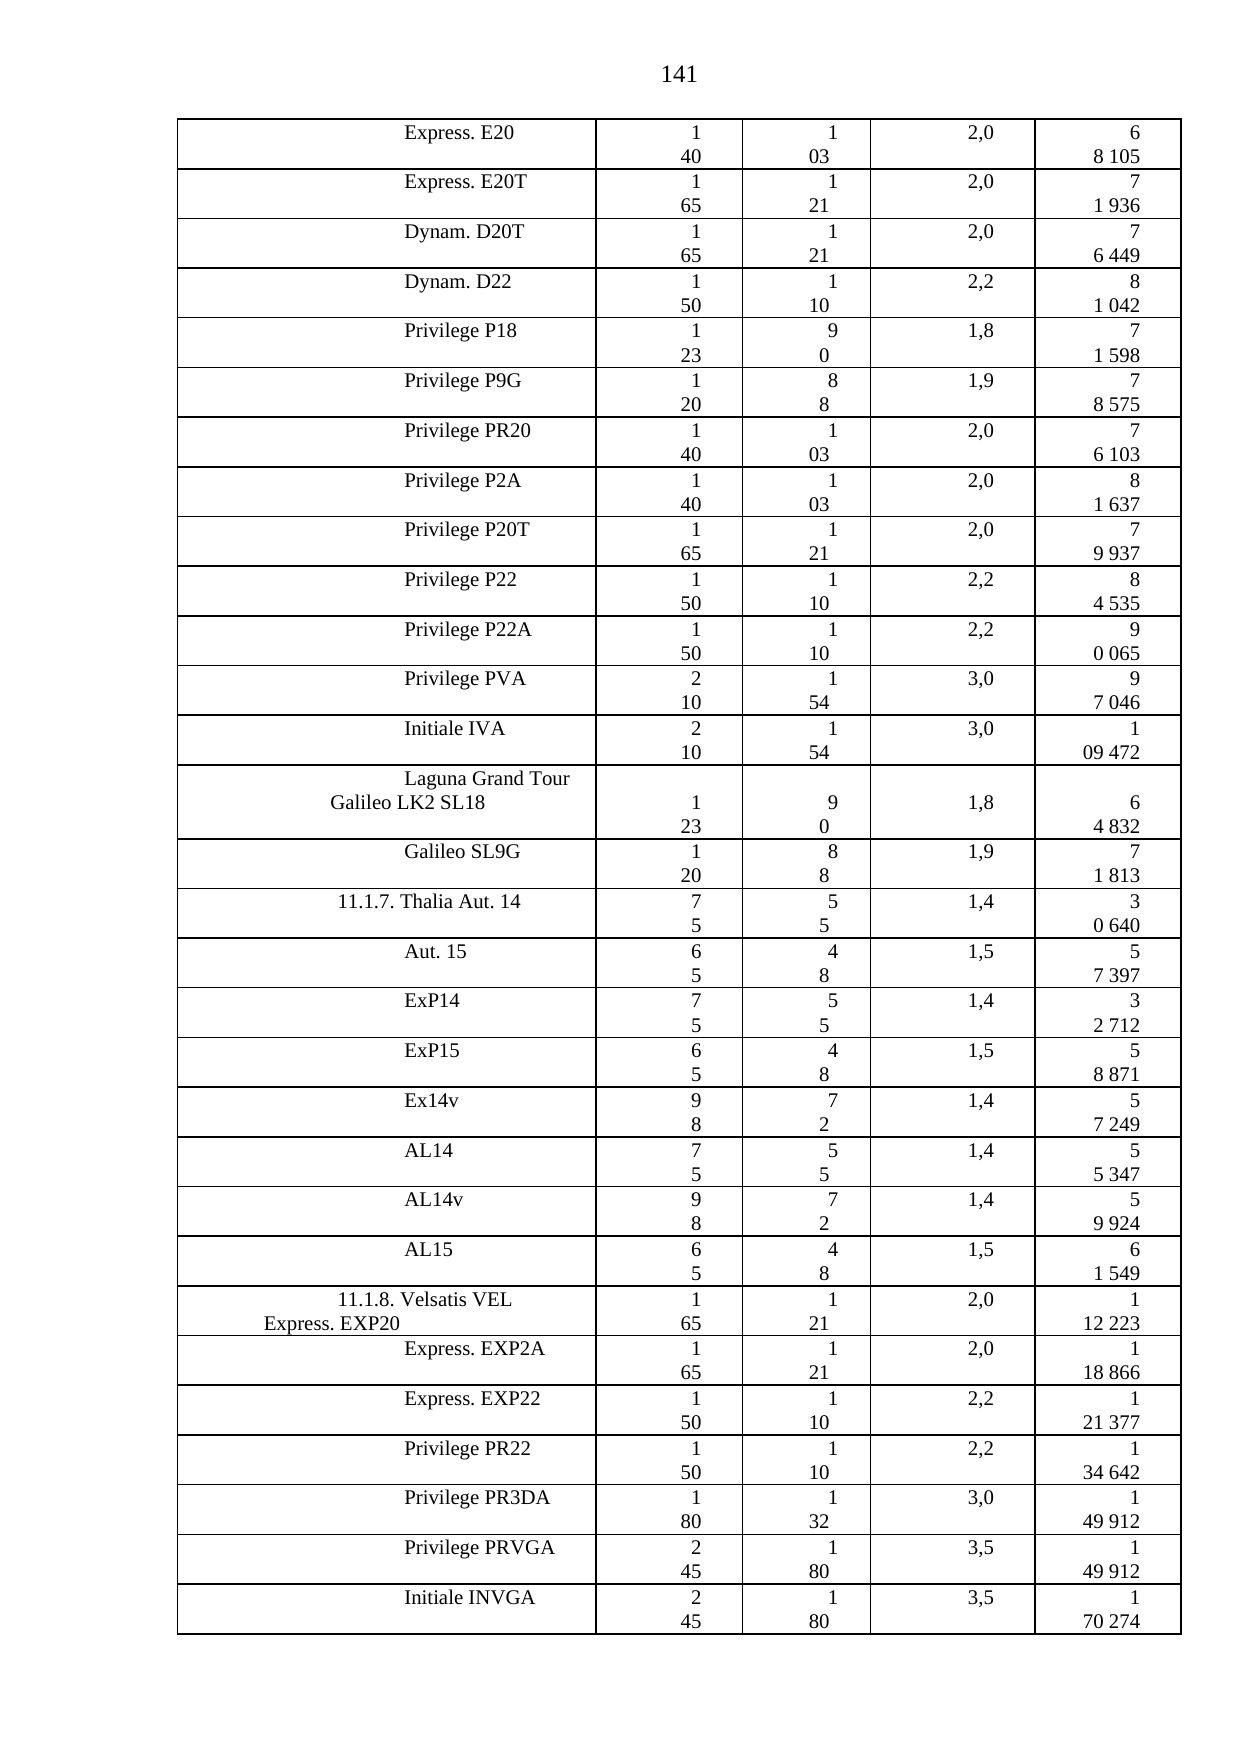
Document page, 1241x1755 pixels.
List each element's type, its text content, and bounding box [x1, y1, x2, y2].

table_cell AL14 [178, 1138, 595, 1186]
table_cell 180 [743, 1585, 870, 1633]
table_cell Privilege P22 [178, 567, 595, 615]
table_cell 123 [597, 766, 742, 838]
table_cell 76 103 [1036, 418, 1180, 466]
table_cell Ex14v [178, 1088, 595, 1136]
table_cell 210 [597, 666, 742, 714]
table_cell 58 871 [1036, 1038, 1180, 1086]
table_cell 110 [743, 617, 870, 665]
table_cell 150 [597, 1436, 742, 1484]
table_cell 165 [597, 1287, 742, 1335]
table_cell 3,5 [871, 1535, 1034, 1583]
table_cell 55 347 [1036, 1138, 1180, 1186]
table_cell 71 598 [1036, 318, 1180, 367]
table_cell AL14v [178, 1187, 595, 1235]
table_cell 75 [597, 988, 742, 1037]
table_cell 154 [743, 666, 870, 714]
table_cell 245 [597, 1585, 742, 1633]
table_cell 120 [597, 368, 742, 416]
table_cell 1,4 [871, 889, 1034, 937]
table_cell 48 [743, 939, 870, 987]
table_cell 112 223 [1036, 1287, 1180, 1335]
table_cell 57 249 [1036, 1088, 1180, 1136]
table_cell 64 832 [1036, 766, 1180, 838]
table_cell 3,0 [871, 666, 1034, 714]
table_cell 1,4 [871, 1187, 1034, 1235]
table_cell 76 449 [1036, 219, 1180, 267]
table_cell 120 [597, 840, 742, 887]
table_cell 165 [597, 517, 742, 565]
table_cell 61 549 [1036, 1237, 1180, 1285]
table_cell Privilege P18 [178, 318, 595, 367]
table_cell 55 [743, 1138, 870, 1186]
table_cell 90 [743, 318, 870, 367]
table_cell Dynam. D22 [178, 269, 595, 317]
table_cell 59 924 [1036, 1187, 1180, 1235]
table_cell 1,9 [871, 840, 1034, 887]
table_cell 118 866 [1036, 1336, 1180, 1384]
table_cell 11.1.8. Velsatis VEL Express. EXP20 [178, 1287, 595, 1335]
table_cell 210 [597, 716, 742, 764]
table_cell 1,5 [871, 939, 1034, 987]
table_cell Privilege P20T [178, 517, 595, 565]
table_cell 1,9 [871, 368, 1034, 416]
table_cell 180 [597, 1485, 742, 1533]
table_cell 165 [597, 219, 742, 267]
table_cell 32 712 [1036, 988, 1180, 1037]
table_cell Privilege PR3DA [178, 1485, 595, 1533]
table_cell 2,2 [871, 617, 1034, 665]
table_cell 2,0 [871, 1287, 1034, 1335]
table_cell 55 [743, 988, 870, 1037]
table_cell 180 [743, 1535, 870, 1583]
table_cell 2,0 [871, 468, 1034, 516]
table_cell 57 397 [1036, 939, 1180, 987]
table_cell 1,4 [871, 988, 1034, 1037]
table_cell 71 813 [1036, 840, 1180, 887]
table_cell 98 [597, 1088, 742, 1136]
table_cell 1,4 [871, 1088, 1034, 1136]
table_cell AL15 [178, 1237, 595, 1285]
table_cell 123 [597, 318, 742, 367]
table_cell 1,5 [871, 1237, 1034, 1285]
table_cell 109 472 [1036, 716, 1180, 764]
table_cell 48 [743, 1237, 870, 1285]
table_cell Aut. 15 [178, 939, 595, 987]
table_cell ExP15 [178, 1038, 595, 1086]
table_cell 110 [743, 1436, 870, 1484]
table_cell 121 [743, 1287, 870, 1335]
table_cell 1,8 [871, 766, 1034, 838]
table_cell 150 [597, 1386, 742, 1434]
table_cell 2,2 [871, 1386, 1034, 1434]
table_cell Express. EXP22 [178, 1386, 595, 1434]
table_cell 110 [743, 567, 870, 615]
table_cell 90 [743, 766, 870, 838]
table_cell 245 [597, 1535, 742, 1583]
table_cell 140 [597, 120, 742, 168]
table_cell 75 [597, 1138, 742, 1186]
table_cell 3,0 [871, 1485, 1034, 1533]
table_cell ExP14 [178, 988, 595, 1037]
table_cell 81 042 [1036, 269, 1180, 317]
table_cell Express. EXP2A [178, 1336, 595, 1384]
table_cell 165 [597, 1336, 742, 1384]
table_cell 72 [743, 1088, 870, 1136]
table_cell 30 640 [1036, 889, 1180, 937]
table_cell 72 [743, 1187, 870, 1235]
table_cell 3,5 [871, 1585, 1034, 1633]
table_cell 48 [743, 1038, 870, 1086]
table_cell 79 937 [1036, 517, 1180, 565]
table_cell 103 [743, 468, 870, 516]
table_cell 121 377 [1036, 1386, 1180, 1434]
table_cell 2,2 [871, 269, 1034, 317]
table_cell Initiale IVA [178, 716, 595, 764]
table_cell 90 065 [1036, 617, 1180, 665]
table_cell 150 [597, 269, 742, 317]
table_cell 110 [743, 269, 870, 317]
table_cell 1,5 [871, 1038, 1034, 1086]
table_cell 1,4 [871, 1138, 1034, 1186]
table_cell Privilege P9G [178, 368, 595, 416]
table_cell 55 [743, 889, 870, 937]
table_cell 2,0 [871, 170, 1034, 217]
table_cell Privilege P2A [178, 468, 595, 516]
table_cell 84 535 [1036, 567, 1180, 615]
table_cell 2,0 [871, 418, 1034, 466]
table_cell 150 [597, 617, 742, 665]
table_cell 170 274 [1036, 1585, 1180, 1633]
table_cell Privilege PVA [178, 666, 595, 714]
table_cell Express. E20T [178, 170, 595, 217]
table_cell 2,2 [871, 567, 1034, 615]
table_cell 2,0 [871, 1336, 1034, 1384]
table_cell 65 [597, 1038, 742, 1086]
table_cell 150 [597, 567, 742, 615]
table_cell 110 [743, 1386, 870, 1434]
table_cell Privilege PR20 [178, 418, 595, 466]
table_cell 65 [597, 939, 742, 987]
table_cell 121 [743, 219, 870, 267]
table_cell Dynam. D20T [178, 219, 595, 267]
table_cell Privilege P22A [178, 617, 595, 665]
table_cell 2,0 [871, 120, 1034, 168]
table_cell 132 [743, 1485, 870, 1533]
table_cell 149 912 [1036, 1485, 1180, 1533]
table_cell 65 [597, 1237, 742, 1285]
table_cell 121 [743, 170, 870, 217]
table_cell 88 [743, 368, 870, 416]
table_cell 2,0 [871, 219, 1034, 267]
table_cell 1,8 [871, 318, 1034, 367]
table_cell 134 642 [1036, 1436, 1180, 1484]
table_cell 11.1.7. Thalia Aut. 14 [178, 889, 595, 937]
table_cell Galileo SL9G [178, 840, 595, 887]
table_cell 81 637 [1036, 468, 1180, 516]
table_cell 154 [743, 716, 870, 764]
table_cell 68 105 [1036, 120, 1180, 168]
table_cell 121 [743, 517, 870, 565]
table_cell 97 046 [1036, 666, 1180, 714]
table_cell 165 [597, 170, 742, 217]
table_cell 2,2 [871, 1436, 1034, 1484]
table_cell 103 [743, 418, 870, 466]
table_cell Privilege PR22 [178, 1436, 595, 1484]
table_cell 103 [743, 120, 870, 168]
table_cell 88 [743, 840, 870, 887]
table_cell 2,0 [871, 517, 1034, 565]
table_cell 149 912 [1036, 1535, 1180, 1583]
table_cell 71 936 [1036, 170, 1180, 217]
table_cell 75 [597, 889, 742, 937]
table_cell Express. E20 [178, 120, 595, 168]
table_cell 78 575 [1036, 368, 1180, 416]
table_cell 3,0 [871, 716, 1034, 764]
table_cell Privilege PRVGA [178, 1535, 595, 1583]
table_cell Initiale INVGA [178, 1585, 595, 1633]
table_cell Laguna Grand Tour Galileo LK2 SL18 [178, 766, 595, 838]
table_cell 98 [597, 1187, 742, 1235]
table_cell 121 [743, 1336, 870, 1384]
table_cell 140 [597, 468, 742, 516]
table_cell 140 [597, 418, 742, 466]
